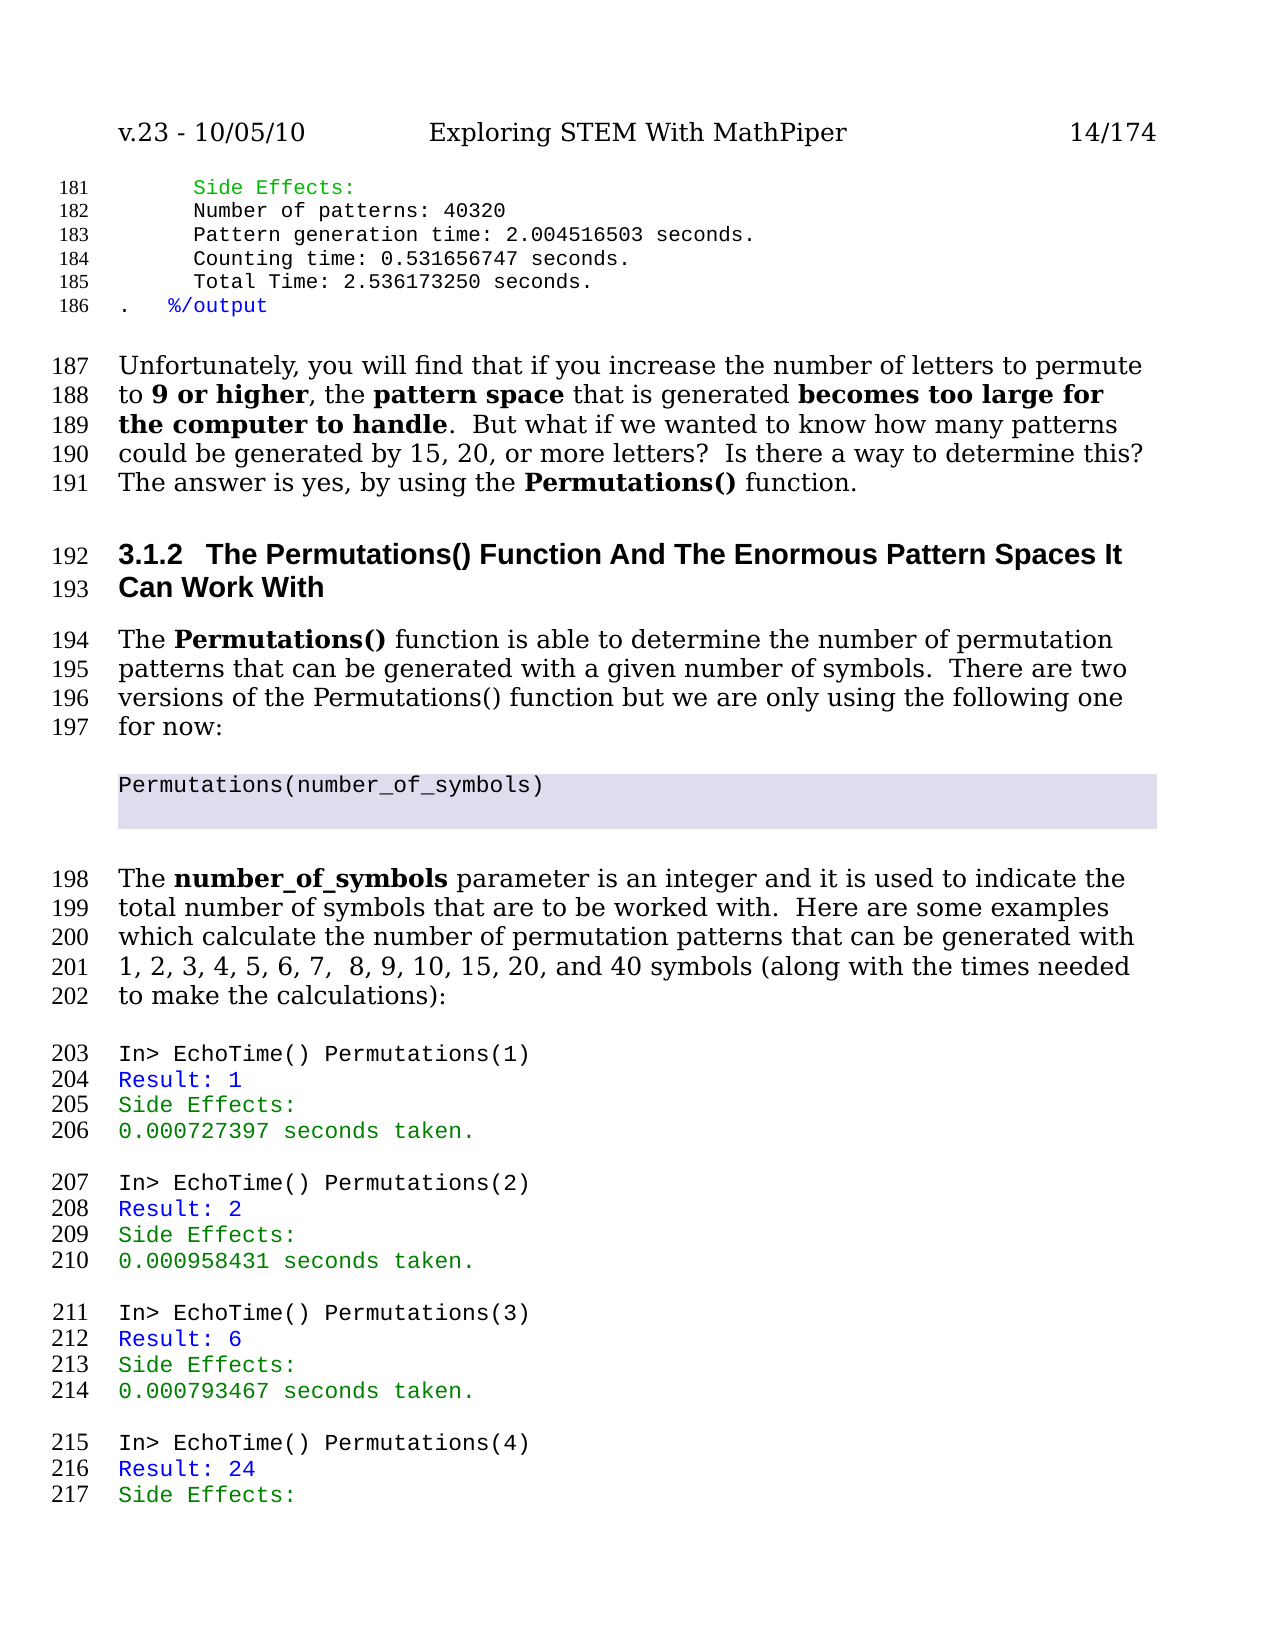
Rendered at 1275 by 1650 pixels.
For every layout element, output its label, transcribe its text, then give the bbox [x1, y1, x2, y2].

text . %/output [118, 295, 1157, 319]
text Total Time: 2.536173250 seconds. [118, 271, 1157, 295]
text Pattern generation time: 2.004516503 seconds. [118, 224, 1157, 248]
table_header Permutations(number_of_symbols) [118, 774, 1157, 829]
text Result: 6 [118, 1327, 1157, 1353]
text Result: 24 [118, 1457, 1157, 1483]
text Side Effects: [118, 177, 1157, 200]
text In> EchoTime() Permutations(1) [118, 1042, 1157, 1068]
text In> EchoTime() Permutations(2) [118, 1172, 1157, 1198]
text Unfortunately, you will find that if you increase the number of letters to permute to 9 or higher, the pattern space that is generated becomes too large for the computer to handle. But what if we wanted to know how many patterns could be generated by 15, 20, or more letters? Is there a way to determine this? The answer is yes, by using the Permutations() function. [118, 351, 1157, 498]
text Side Effects: [118, 1094, 1157, 1120]
text Result: 2 [118, 1198, 1157, 1223]
text In> EchoTime() Permutations(4) [118, 1431, 1157, 1457]
text The number_of_symbols parameter is an integer and it is used to indicate the total number of symbols that are to be worked with. Here are some examples which calculate the number of permutation patterns that can be generated with 1, 2, 3, 4, 5, 6, 7, 8, 9, 10, 15, 20, and 40 symbols (along with the times needed to make the calculations): [118, 864, 1157, 1010]
text 0.000793467 seconds taken. [118, 1379, 1157, 1405]
text Side Effects: [118, 1483, 1157, 1509]
text Number of patterns: 40320 [118, 200, 1157, 224]
text Side Effects: [118, 1223, 1157, 1249]
text Counting time: 0.531656747 seconds. [118, 248, 1157, 271]
subtitle The Permutations() Function And The Enormous Pattern Spaces It Can Work With [118, 537, 1157, 604]
text 0.000727397 seconds taken. [118, 1120, 1157, 1146]
text Side Effects: [118, 1353, 1157, 1379]
text In> EchoTime() Permutations(3) [118, 1301, 1157, 1327]
text Result: 1 [118, 1068, 1157, 1094]
text 0.000958431 seconds taken. [118, 1249, 1157, 1275]
text The Permutations() function is able to determine the number of permutation patterns that can be generated with a given number of symbols. There are two versions of the Permutations() function but we are only using the following one for now: [118, 625, 1157, 742]
